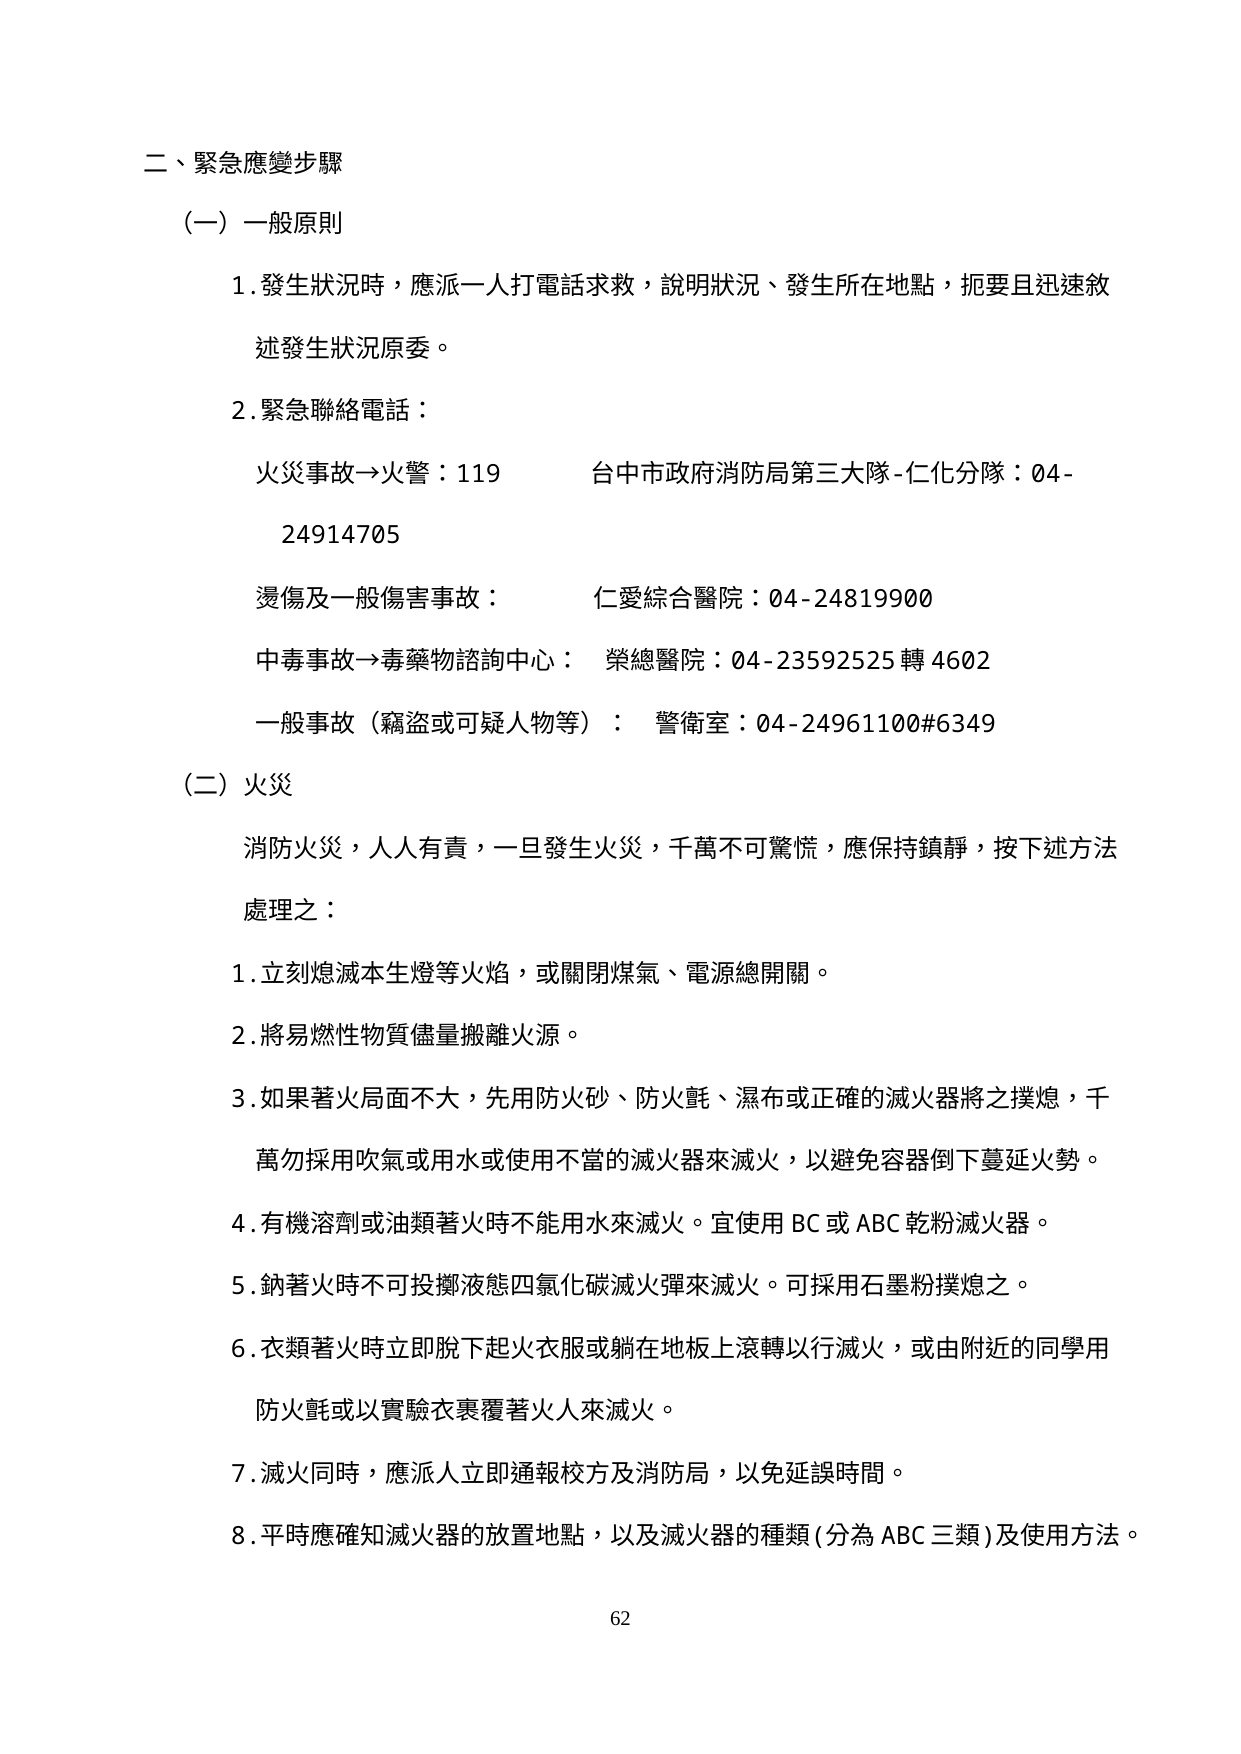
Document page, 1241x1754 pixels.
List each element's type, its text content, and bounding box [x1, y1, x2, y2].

text 火災事故→火警：119 台中市政府消防局第三大隊-仁化分隊：04-24914705 [256, 430, 1122, 555]
text 一般事故（竊盜或可疑人物等）： 警衛室：04-24961100#6349 [256, 680, 1122, 742]
text 4.有機溶劑或油類著火時不能用水來滅火。宜使用BC或ABC乾粉滅火器。 [231, 1180, 1122, 1242]
text 5.鈉著火時不可投擲液態四氯化碳滅火彈來滅火。可採用石墨粉撲熄之。 [231, 1242, 1122, 1305]
text 1.立刻熄滅本生燈等火焰，或關閉煤氣、電源總開關。 [231, 930, 1122, 992]
text 6.衣類著火時立即脫下起火衣服或躺在地板上滾轉以行滅火，或由附近的同學用防火氈或以實驗衣裹覆著火人來滅火。 [231, 1305, 1122, 1430]
text 二、緊急應變步驟 [143, 143, 1122, 180]
text 7.滅火同時，應派人立即通報校方及消防局，以免延誤時間。 [231, 1430, 1122, 1492]
text （二）火災 [168, 742, 1122, 805]
text （一）一般原則 [168, 180, 1122, 242]
text 2.緊急聯絡電話： [231, 367, 1122, 430]
text 1.發生狀況時，應派一人打電話求救，說明狀況、發生所在地點，扼要且迅速敘述發生狀況原委。 [231, 242, 1122, 367]
text 燙傷及一般傷害事故： 仁愛綜合醫院：04-24819900 [256, 555, 1122, 617]
text 中毒事故→毒藥物諮詢中心： 榮總醫院：04-23592525轉4602 [256, 617, 1122, 680]
text 8.平時應確知滅火器的放置地點，以及滅火器的種類(分為ABC三類)及使用方法。 [231, 1492, 1122, 1555]
text 2.將易燃性物質儘量搬離火源。 [231, 992, 1122, 1055]
text 消防火災，人人有責，一旦發生火災，千萬不可驚慌，應保持鎮靜，按下述方法處理之： [243, 805, 1122, 930]
text 3.如果著火局面不大，先用防火砂、防火氈、濕布或正確的滅火器將之撲熄，千萬勿採用吹氣或用水或使用不當的滅火器來滅火，以避免容器倒下蔓延火勢。 [231, 1055, 1122, 1180]
